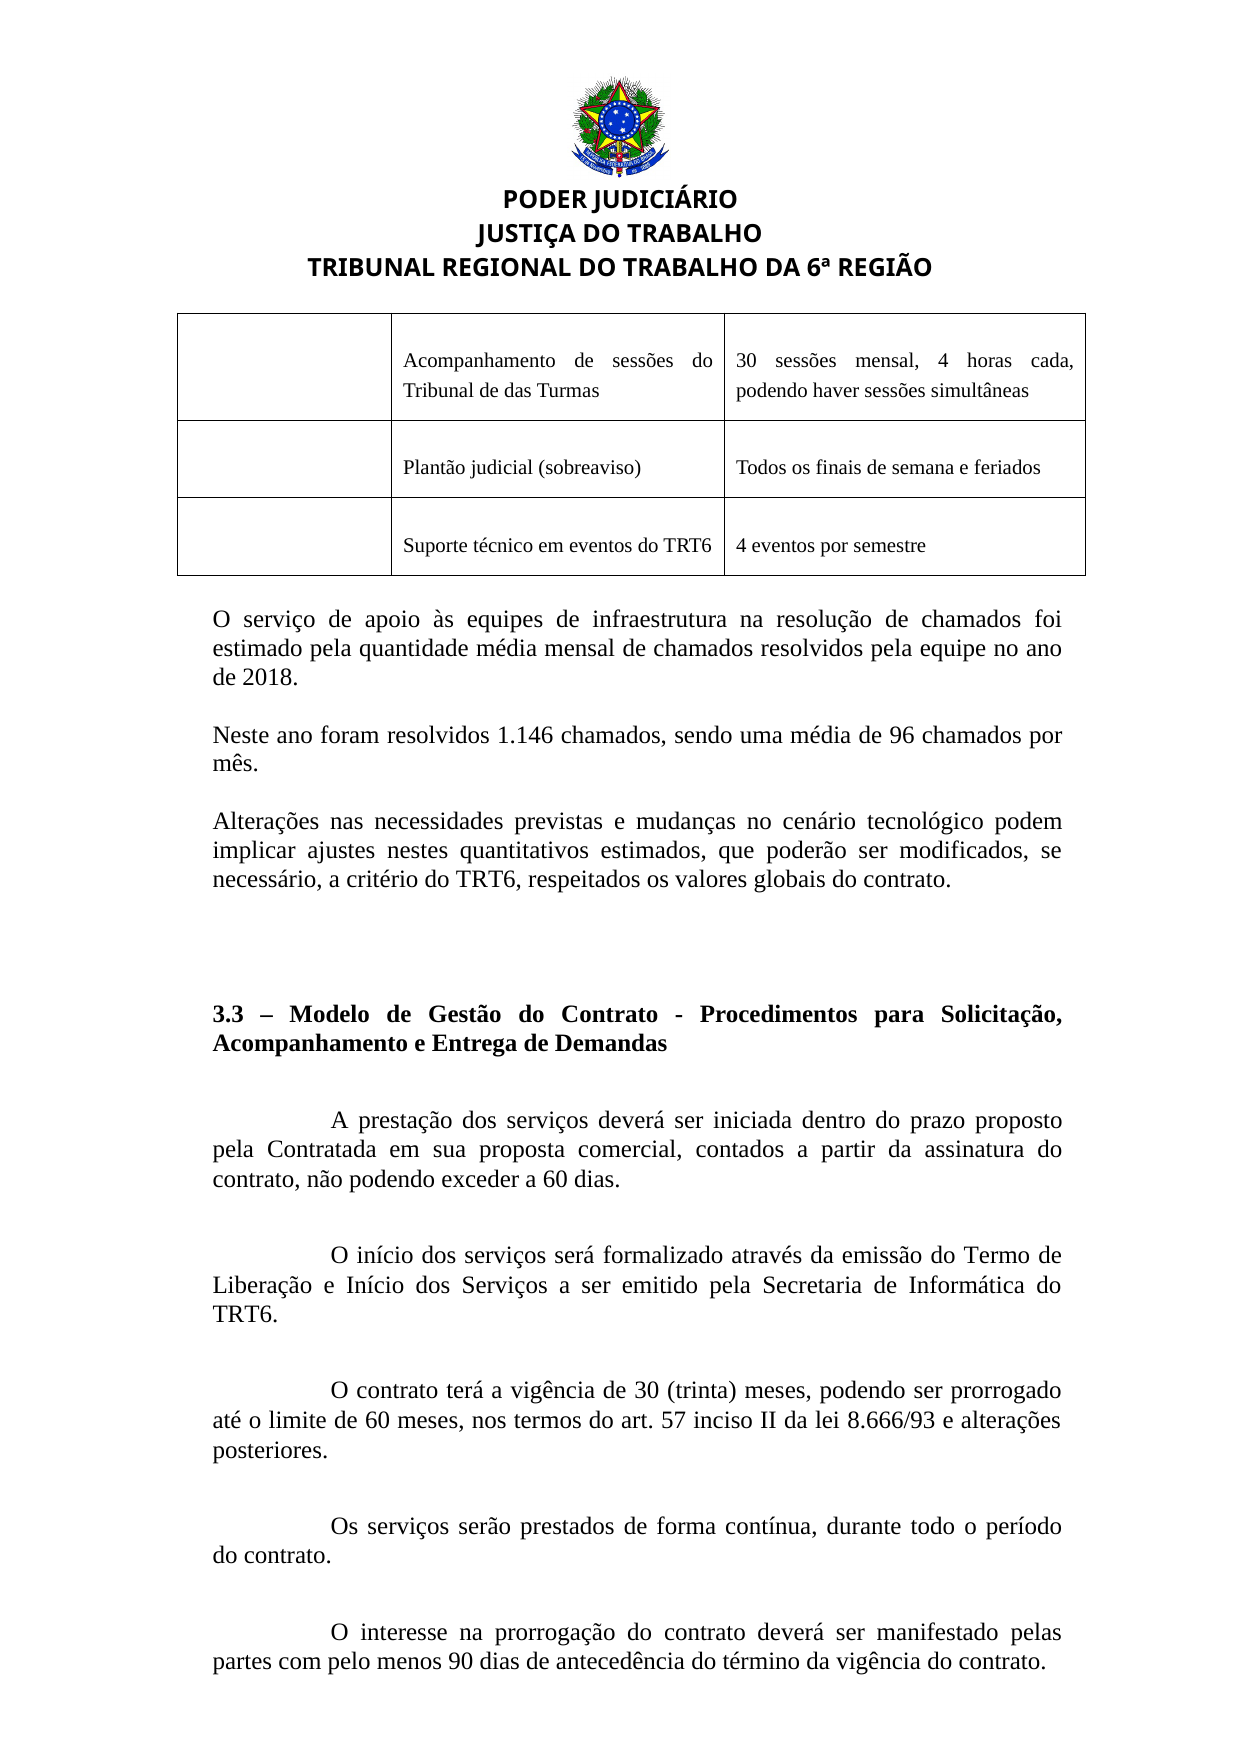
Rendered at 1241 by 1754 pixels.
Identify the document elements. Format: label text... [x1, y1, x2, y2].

table_cell [178, 421, 391, 497]
text O contrato terá a vigência de 30 (trinta) meses, podendo ser prorrogado até o limite de 60 meses, nos termos do art. 57 inciso II da lei 8.666/93 e alterações posteriores. [212, 1375, 1063, 1463]
text A prestação dos serviços deverá ser iniciada dentro do prazo proposto pela Contratada em sua proposta comercial, contados a partir da assinatura do contrato, não podendo exceder a 60 dias. [212, 1104, 1063, 1193]
text O serviço de apoio às equipes de infraestrutura na resolução de chamados foi estimado pela quantidade média mensal de chamados resolvidos pela equipe no ano de 2018. [212, 604, 1063, 691]
table_cell Acompanhamento de sessões do Tribunal de das Turmas [392, 314, 724, 419]
table_cell Plantão judicial (sobreaviso) [392, 421, 724, 497]
text Neste ano foram resolvidos 1.146 chamados, sendo uma média de 96 chamados por mês. [212, 720, 1063, 777]
text O interesse na prorrogação do contrato deverá ser manifestado pelas partes com pelo menos 90 dias de antecedência do término da vigência do contrato. [212, 1616, 1063, 1675]
text Alterações nas necessidades previstas e mudanças no cenário tecnológico podem implicar ajustes nestes quantitativos estimados, que poderão ser modificados, se necessário, a critério do TRT6, respeitados os valores globais do contrato. [212, 806, 1063, 892]
table_cell [178, 314, 391, 419]
text Os serviços serão prestados de forma contínua, durante todo o período do contrato. [212, 1510, 1063, 1569]
table_cell Suporte técnico em eventos do TRT6 [392, 498, 724, 574]
table_cell 4 eventos por semestre [725, 498, 1085, 574]
table_cell Todos os finais de semana e feriados [725, 421, 1085, 497]
text 3.3 – Modelo de Gestão do Contrato - Procedimentos para Solicitação, Acompanhamento e Entrega de Demandas [212, 998, 1063, 1057]
text O início dos serviços será formalizado através da emissão do Termo de Liberação e Início dos Serviços a ser emitido pela Secretaria de Informática do TRT6. [212, 1239, 1063, 1328]
table_cell 30 sessões mensal, 4 horas cada, podendo haver sessões simultâneas [725, 314, 1085, 419]
table_cell [178, 498, 391, 574]
